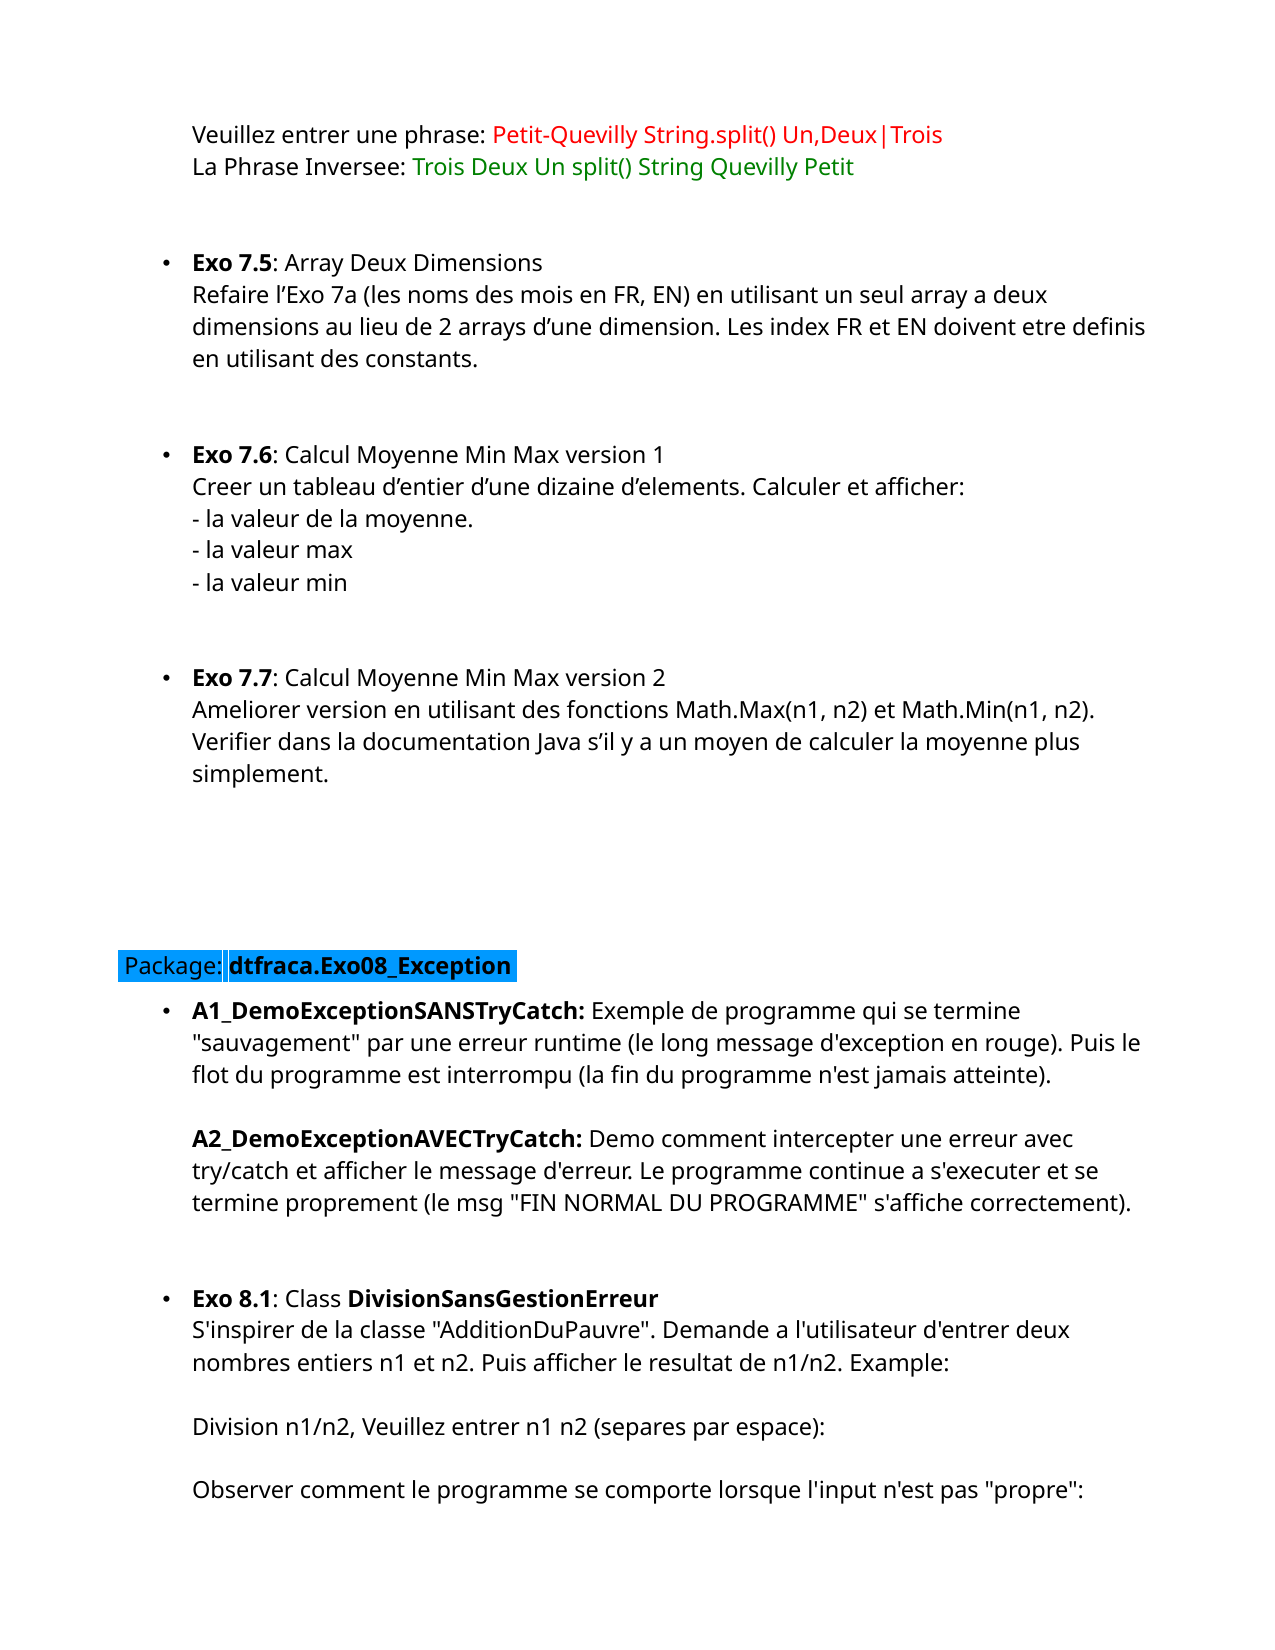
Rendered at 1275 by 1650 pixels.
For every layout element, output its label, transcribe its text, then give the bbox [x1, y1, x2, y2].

list Exo 8.1: Class DivisionSansGestionErreur S'inspirer de la classe "AdditionDuPauvre". Demande a l'utilisateur d'entrer deux nombres entiers n1 et n2. Puis afficher le resultat de n1/n2. Example: Division n1/n2, Veuillez entrer n1 n2 (separes par espace): Observer comment le programme se comporte lorsque l'input n'est pas "propre": [162, 1282, 1157, 1506]
list Exo 7.5: Array Deux Dimensions Refaire l’Exo 7a (les noms des mois en FR, EN) en utilisant un seul array a deux dimensions au lieu de 2 arrays d’une dimension. Les index FR et EN doivent etre definis en utilisant des constants. [162, 246, 1157, 438]
text Package: dtfraca.Exo08_Exception [118, 949, 1157, 982]
list A1_DemoExceptionSANSTryCatch: Exemple de programme qui se termine "sauvagement" par une erreur runtime (le long message d'exception en rouge). Puis le flot du programme est interrompu (la fin du programme n'est jamais atteinte). A2_DemoExceptionAVECTryCatch: Demo comment intercepter une erreur avec try/catch et afficher le message d'erreur. Le programme continue a s'executer et se termine proprement (le msg "FIN NORMAL DU PROGRAMME" s'affiche correctement). [162, 994, 1157, 1282]
list Exo 7.6: Calcul Moyenne Min Max version 1 Creer un tableau d’entier d’une dizaine d’elements. Calculer et afficher: - la valeur de la moyenne. - la valeur max - la valeur min [162, 438, 1157, 662]
list Exo 7.7: Calcul Moyenne Min Max version 2 Ameliorer version en utilisant des fonctions Math.Max(n1, n2) et Math.Min(n1, n2). Verifier dans la documentation Java s’il y a un moyen de calculer la moyenne plus simplement. [162, 662, 1157, 854]
list Veuillez entrer une phrase: Petit-Quevilly String.split() Un,Deux|Trois La Phrase Inversee: Trois Deux Un split() String Quevilly Petit [162, 118, 1157, 246]
